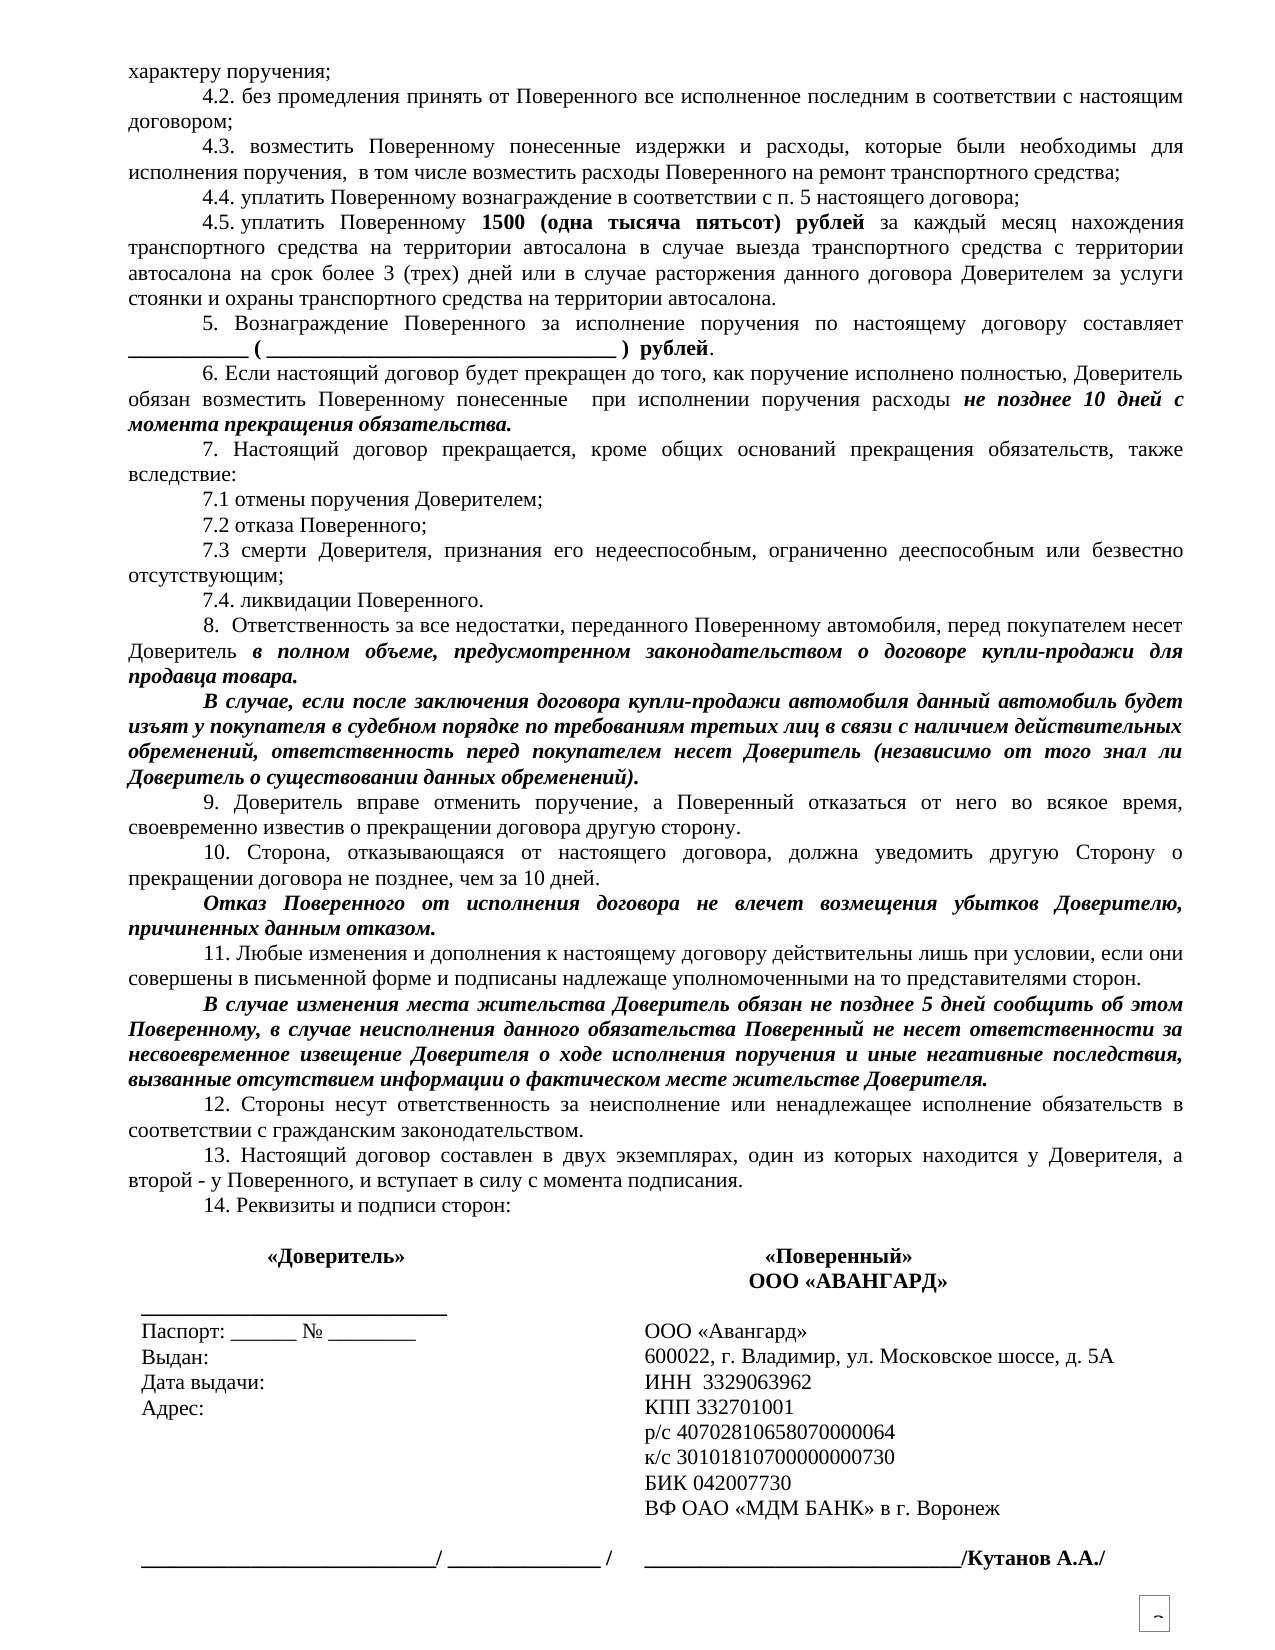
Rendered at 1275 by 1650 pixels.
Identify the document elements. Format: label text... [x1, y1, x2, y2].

text 5. Вознаграждение Поверенного за исполнение поручения по настоящему договору составляет ___________ ( ________________________________ ) рублей. [128, 310, 1184, 360]
text 7.1 отмены поручения Доверителем; [187, 486, 1184, 512]
text 14. Реквизиты и подписи сторон: [128, 1192, 1184, 1217]
text 7.2 отказа Поверенного; [187, 512, 1184, 537]
text 7.3 смерти Доверителя, признания его недееспособным, ограниченно дееспособным или безвестно отсутствующим; [128, 537, 1184, 587]
text 7. Настоящий договор прекращается, кроме общих оснований прекращения обязательств, также вследствие: [128, 436, 1184, 486]
table_cell ___________________________/ ______________ / [130, 1545, 633, 1571]
text 6. Если настоящий договор будет прекращен до того, как поручение исполнено полностью, Доверитель обязан возместить Поверенному понесенные при исполнении поручения расходы не позднее 10 дней с момента прекращения обязательства. [128, 360, 1184, 436]
text 10. Сторона, отказывающаяся от настоящего договора, должна уведомить другую Сторону о прекращении договора не позднее, чем за 10 дней. [128, 839, 1184, 890]
list уплатить Поверенному вознаграждение в соответствии с п. 5 настоящего договора; [128, 184, 1184, 209]
list уплатить Поверенному 1500 (одна тысяча пятьсот) рублей за каждый месяц нахождения транспортного средства на территории автосалона в случае выезда транспортного средства с территории автосалона на срок более 3 (трех) дней или в случае расторжения данного договора Доверителем за услуги стоянки и охраны транспортного средства на территории автосалона. [128, 209, 1184, 310]
text 11. Любые изменения и дополнения к настоящему договору действительны лишь при условии, если они совершены в письменной форме и подписаны надлежаще уполномоченными на то представителями сторон. [128, 940, 1184, 991]
table_header «Поверенный» ООО «АВАНГАРД» ООО «Авангард» 600022, г. Владимир, ул. Московское шоссе, д. 5А ИНН 3329063962 КПП 332701001 р/с 40702810658070000064 к/с 30101810700000000730 БИК 042007730 ВФ ОАО «МДМ БАНК» в г. Воронеж [633, 1243, 1149, 1545]
text 8. Ответственность за все недостатки, переданного Поверенному автомобиля, перед покупателем несет Доверитель в полном объеме, предусмотренном законодательством о договоре купли-продажи для продавца товара. [128, 612, 1184, 688]
text 4.3. возместить Поверенному понесенные издержки и расходы, которые были необходимы для исполнения поручения, в том числе возместить расходы Поверенного на ремонт транспортного средства; [128, 133, 1184, 184]
text В случае, если после заключения договора купли-продажи автомобиля данный автомобиль будет изъят у покупателя в судебном порядке по требованиям третьих лиц в связи с наличием действительных обременений, ответственность перед покупателем несет Доверитель (независимо от того знал ли Доверитель о существовании данных обременений). [128, 688, 1184, 789]
text В случае изменения места жительства Доверитель обязан не позднее 5 дней сообщить об этом Поверенному, в случае неисполнения данного обязательства Поверенный не несет ответственности за несвоевременное извещение Доверителя о ходе исполнения поручения и иные негативные последствия, вызванные отсутствием информации о фактическом месте жительстве Доверителя. [128, 991, 1184, 1091]
text 4.2. без промедления принять от Поверенного все исполненное последним в соответствии с настоящим договором; [128, 83, 1184, 133]
text характеру поручения; [128, 58, 1184, 83]
table_header «Доверитель» ____________________________ Паспорт: ______ № ________ Выдан: Дата выдачи: Адрес: [130, 1243, 633, 1545]
text 7.4. ликвидации Поверенного. [128, 587, 1184, 612]
text 9. Доверитель вправе отменить поручение, а Поверенный отказаться от него во всякое время, своевременно известив о прекращении договора другую сторону. [128, 789, 1184, 839]
table_cell _____________________________/Кутанов А.А./ [633, 1545, 1149, 1571]
text 12. Стороны несут ответственность за неисполнение или ненадлежащее исполнение обязательств в соответствии с гражданским законодательством. [128, 1091, 1184, 1142]
text Отказ Поверенного от исполнения договора не влечет возмещения убытков Доверителю, причиненных данным отказом. [128, 890, 1184, 940]
text 13. Настоящий договор составлен в двух экземплярах, один из которых находится у Доверителя, а второй - у Поверенного, и вступает в силу с момента подписания. [128, 1142, 1184, 1192]
